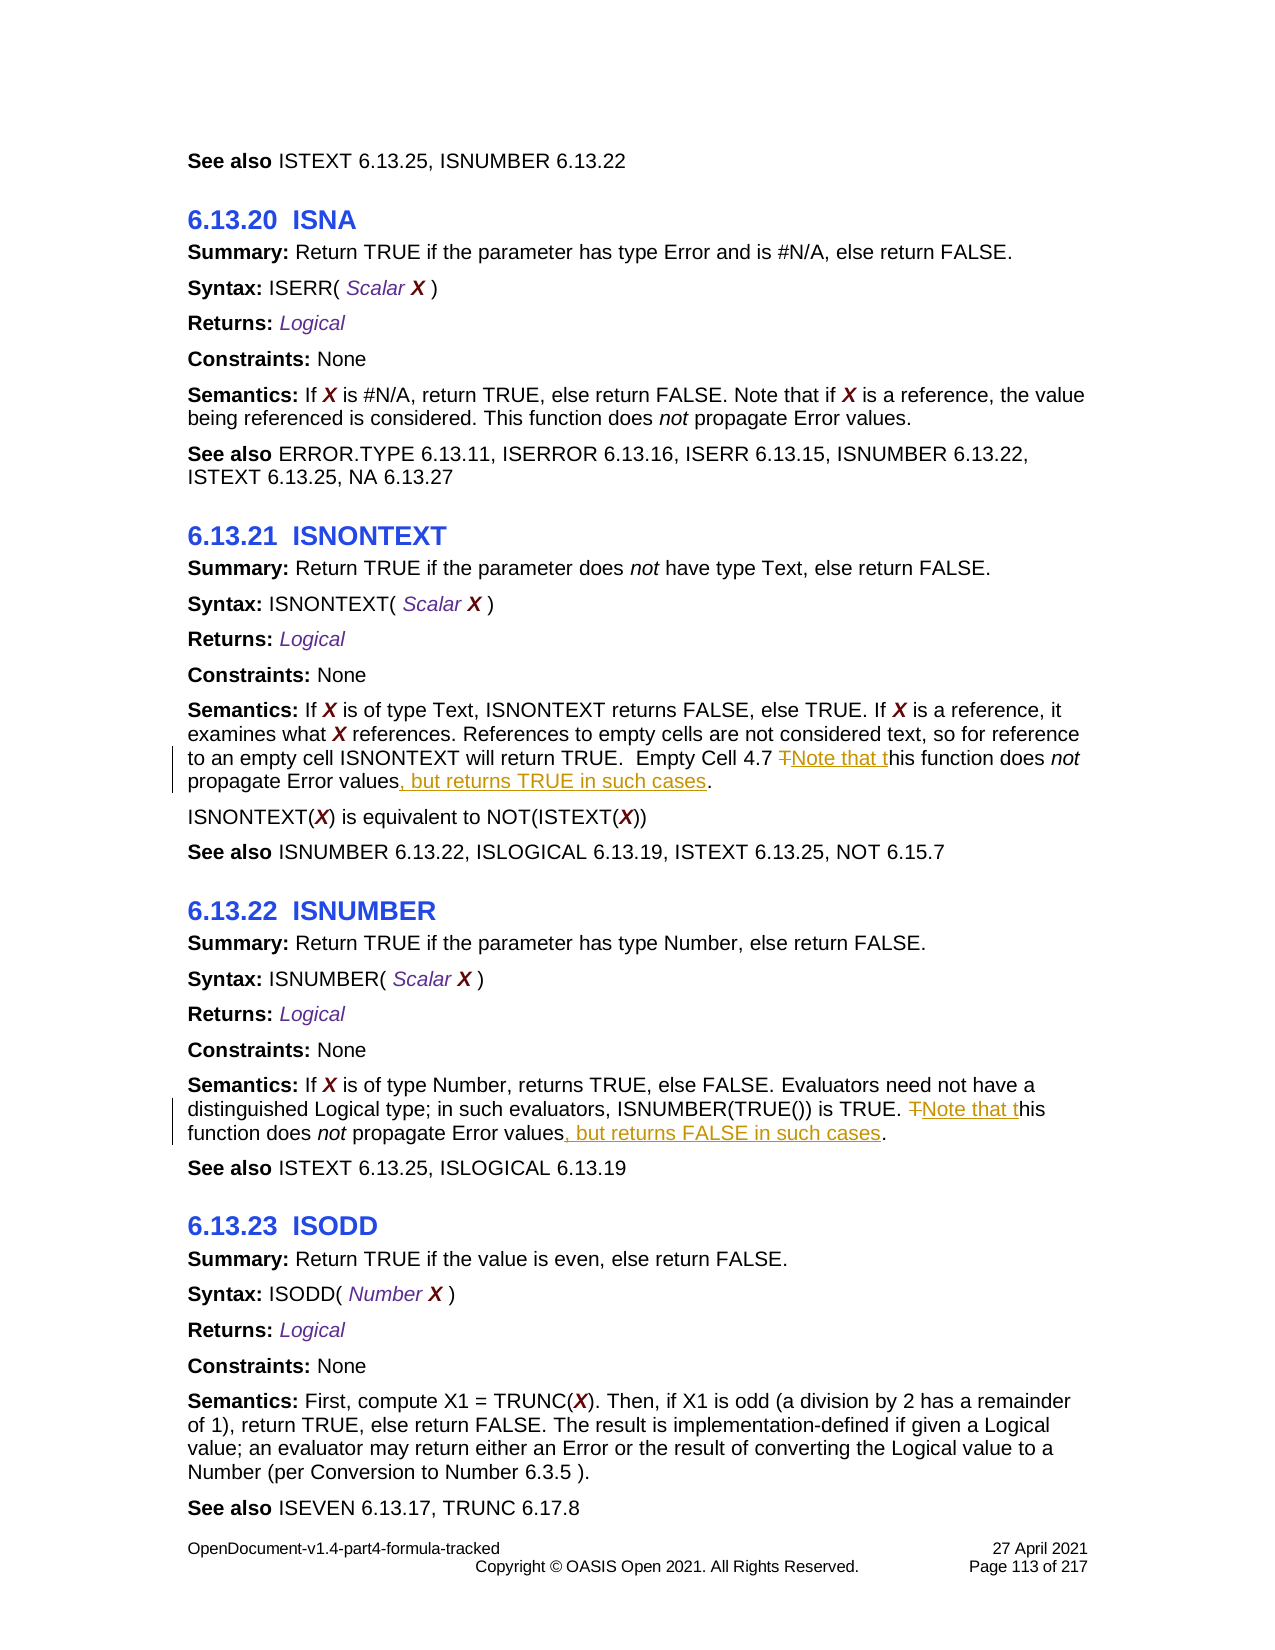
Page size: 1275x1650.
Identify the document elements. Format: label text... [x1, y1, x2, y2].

text See also ISEVEN 6.13.17, TRUNC 6.17.8 [187, 1496, 1088, 1519]
text See also ERROR.TYPE 6.13.11, ISERROR 6.13.16, ISERR 6.13.15, ISNUMBER 6.13.22, ISTEXT 6.13.25, NA 6.13.27 [187, 442, 1088, 489]
text Semantics: If X is of type Text, ISNONTEXT returns FALSE, else TRUE. If X is a reference, it examines what X references. References to empty cells are not considered text, so for reference to an empty cell ISNONTEXT will return TRUE. Empty Cell 4.7 Note that this function does not propagate Error values, but returns TRUE in such cases. [187, 699, 1088, 793]
text Summary: Return TRUE if the parameter has type Error and is #N/A, else return FALSE. [187, 241, 1088, 264]
text Syntax: ISNONTEXT( Scalar X ) [187, 592, 1088, 616]
text Constraints: None [187, 347, 1088, 371]
subtitle ISODD [187, 1211, 1088, 1241]
text Syntax: ISNUMBER( Scalar X ) [187, 967, 1088, 991]
text ISNONTEXT(X) is equivalent to NOT(ISTEXT(X)) [187, 805, 1088, 829]
text Syntax: ISODD( Number X ) [187, 1283, 1088, 1306]
text Returns: Logical [187, 628, 1088, 651]
text Semantics: First, compute X1 = TRUNC(X). Then, if X1 is odd (a division by 2 has a remainder of 1), return TRUE, else return FALSE. The result is implementation-defined if given a Logical value; an evaluator may return either an Error or the result of converting the Logical value to a Number (per Conversion to Number 6.3.5 ). [187, 1390, 1088, 1484]
text Returns: Logical [187, 312, 1088, 335]
text Summary: Return TRUE if the parameter does not have type Text, else return FALSE. [187, 556, 1088, 580]
subtitle ISNONTEXT [187, 520, 1088, 550]
text Syntax: ISERR( Scalar X ) [187, 276, 1088, 300]
text Summary: Return TRUE if the value is even, else return FALSE. [187, 1247, 1088, 1271]
text Constraints: None [187, 1038, 1088, 1062]
text See also ISNUMBER 6.13.22, ISLOGICAL 6.13.19, ISTEXT 6.13.25, NOT 6.15.7 [187, 841, 1088, 864]
text Returns: Logical [187, 1003, 1088, 1026]
subtitle ISNA [187, 204, 1088, 234]
text Summary: Return TRUE if the parameter has type Number, else return FALSE. [187, 931, 1088, 955]
subtitle ISNUMBER [187, 895, 1088, 925]
text Semantics: If X is of type Number, returns TRUE, else FALSE. Evaluators need not have a distinguished Logical type; in such evaluators, ISNUMBER(TRUE()) is TRUE. Note that this function does not propagate Error values, but returns FALSE in such cases. [187, 1074, 1088, 1144]
text See also ISTEXT 6.13.25, ISLOGICAL 6.13.19 [187, 1157, 1088, 1180]
text See also ISTEXT 6.13.25, ISNUMBER 6.13.22 [187, 150, 1088, 173]
text Constraints: None [187, 1354, 1088, 1378]
text Returns: Logical [187, 1318, 1088, 1342]
text Semantics: If X is #N/A, return TRUE, else return FALSE. Note that if X is a reference, the value being referenced is considered. This function does not propagate Error values. [187, 383, 1088, 430]
text Constraints: None [187, 663, 1088, 687]
